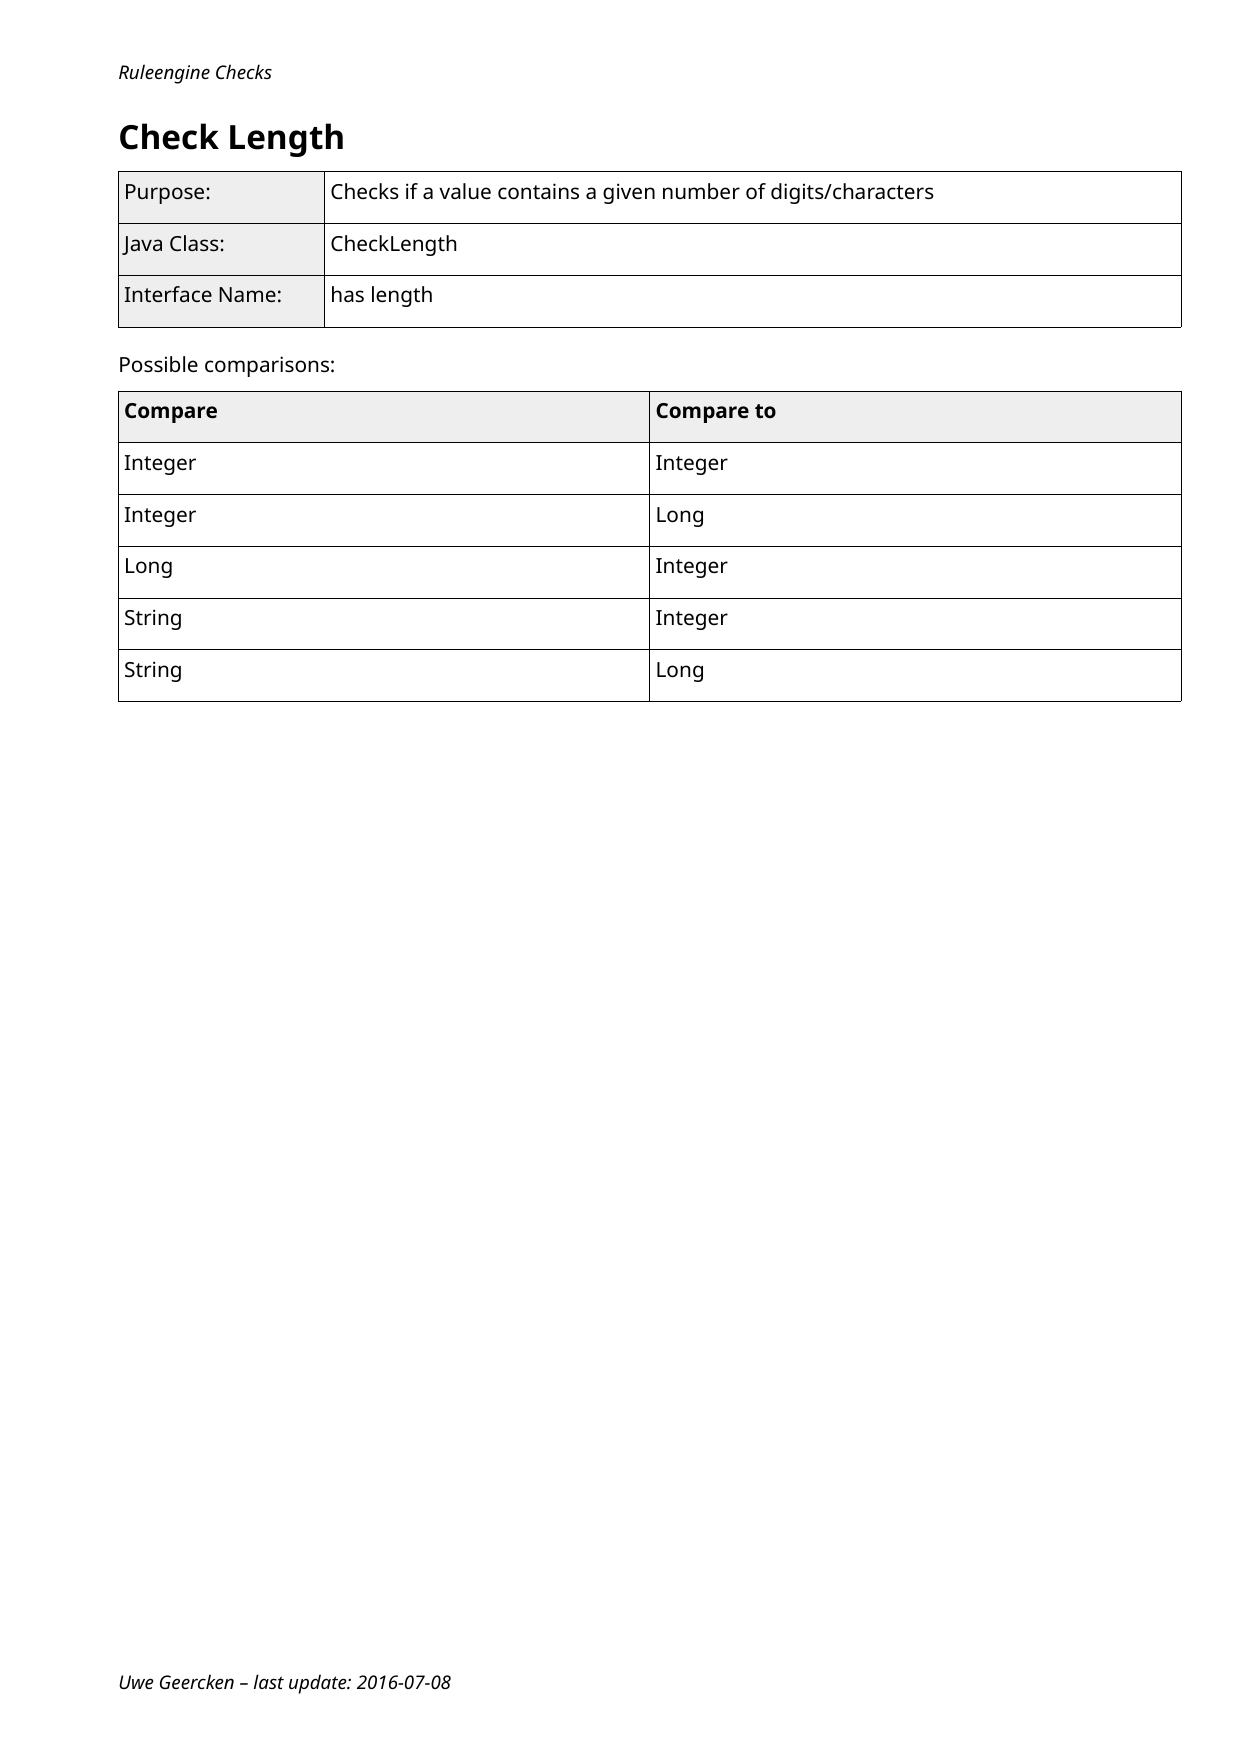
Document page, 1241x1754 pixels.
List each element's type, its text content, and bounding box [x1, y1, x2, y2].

table_header Checks if a value contains a given number of digits/characters [325, 172, 1181, 223]
table_cell has length [325, 276, 1181, 327]
table_cell Integer [650, 599, 1181, 649]
table_cell String [119, 650, 649, 701]
table_cell Long [650, 650, 1181, 701]
table_cell Integer [119, 443, 649, 494]
text Possible comparisons: [118, 350, 1181, 379]
table_cell CheckLength [325, 224, 1181, 275]
table_cell Integer [119, 495, 649, 546]
table_cell Java Class: [119, 224, 324, 275]
table_header Compare to [650, 392, 1181, 442]
table_cell Long [650, 495, 1181, 546]
table_header Purpose: [119, 172, 324, 223]
table_cell Integer [650, 547, 1181, 598]
table_cell Long [119, 547, 649, 598]
text Check Length [118, 114, 1181, 159]
table_cell String [119, 599, 649, 649]
table_cell Integer [650, 443, 1181, 494]
table_header Compare [119, 392, 649, 442]
table_cell Interface Name: [119, 276, 324, 327]
